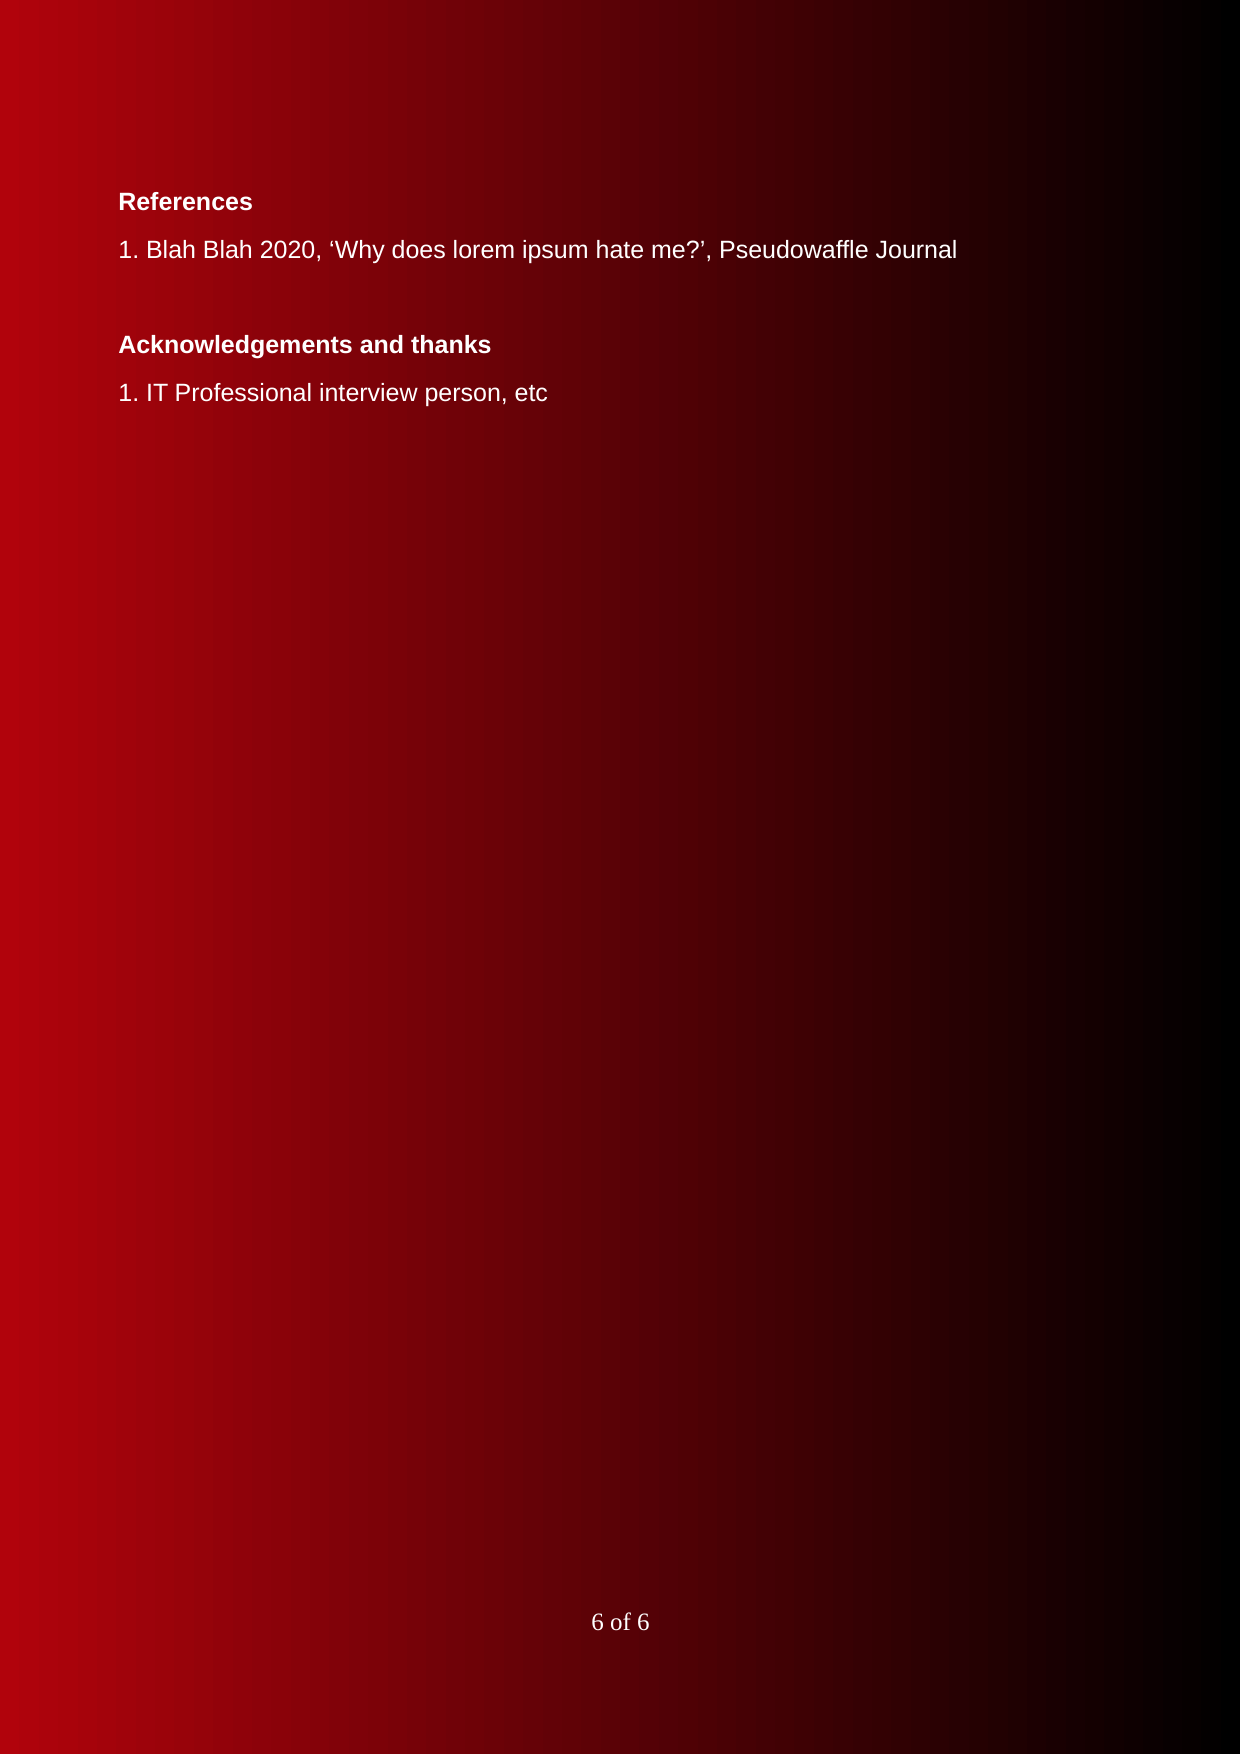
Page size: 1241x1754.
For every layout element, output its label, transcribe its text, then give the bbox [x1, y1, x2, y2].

text 1. IT Professional interview person, etc [118, 378, 1122, 406]
text 1. Blah Blah 2020, ‘Why does lorem ipsum hate me?’, Pseudowaffle Journal [118, 235, 1122, 264]
text Acknowledgements and thanks [118, 330, 1122, 359]
text References [118, 187, 1122, 216]
